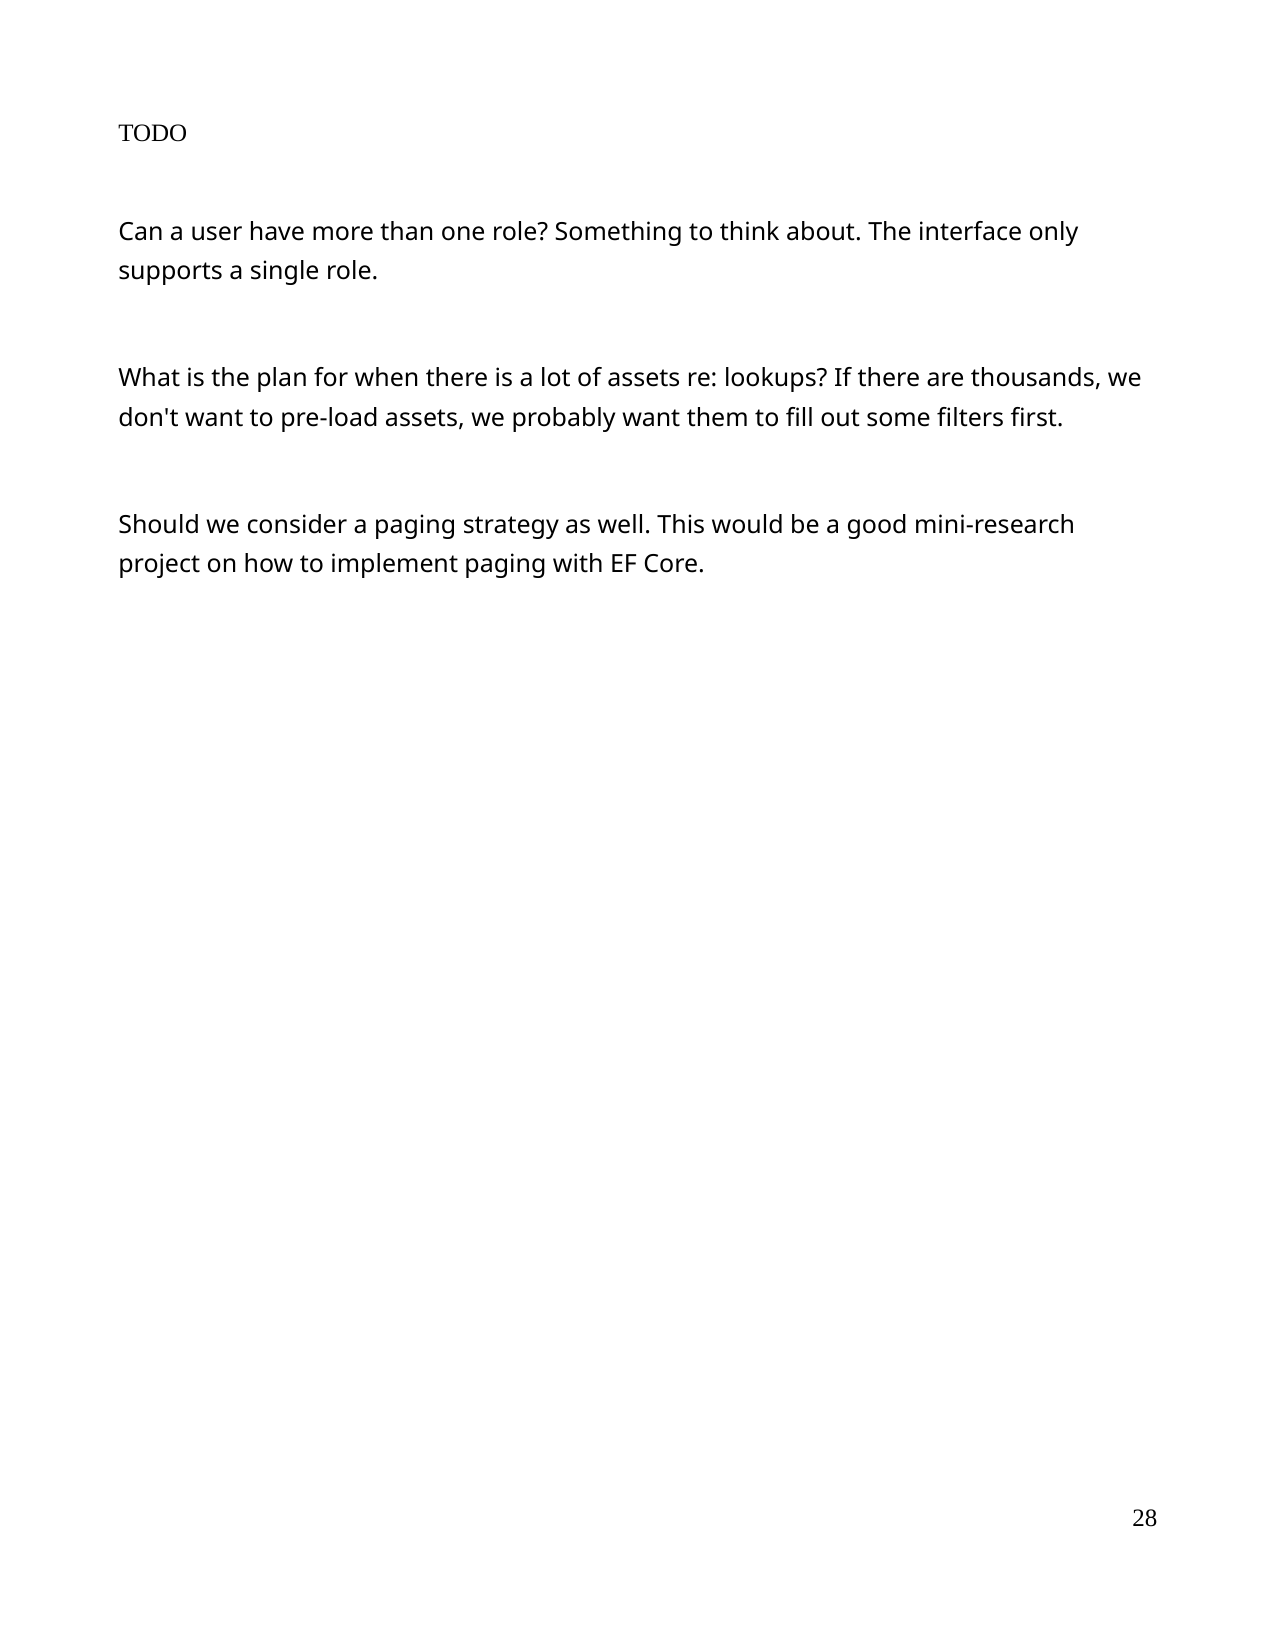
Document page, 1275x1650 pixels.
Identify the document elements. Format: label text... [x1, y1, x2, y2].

text TODO [118, 118, 1157, 147]
text What is the plan for when there is a lot of assets re: lookups? If there are thousands, we don't want to pre-load assets, we probably want them to fill out some filters first. [118, 360, 1157, 433]
text Can a user have more than one role? Something to think about. The interface only supports a single role. [118, 213, 1157, 287]
text Should we consider a paging strategy as well. This would be a good mini-research project on how to implement paging with EF Core. [118, 507, 1157, 580]
